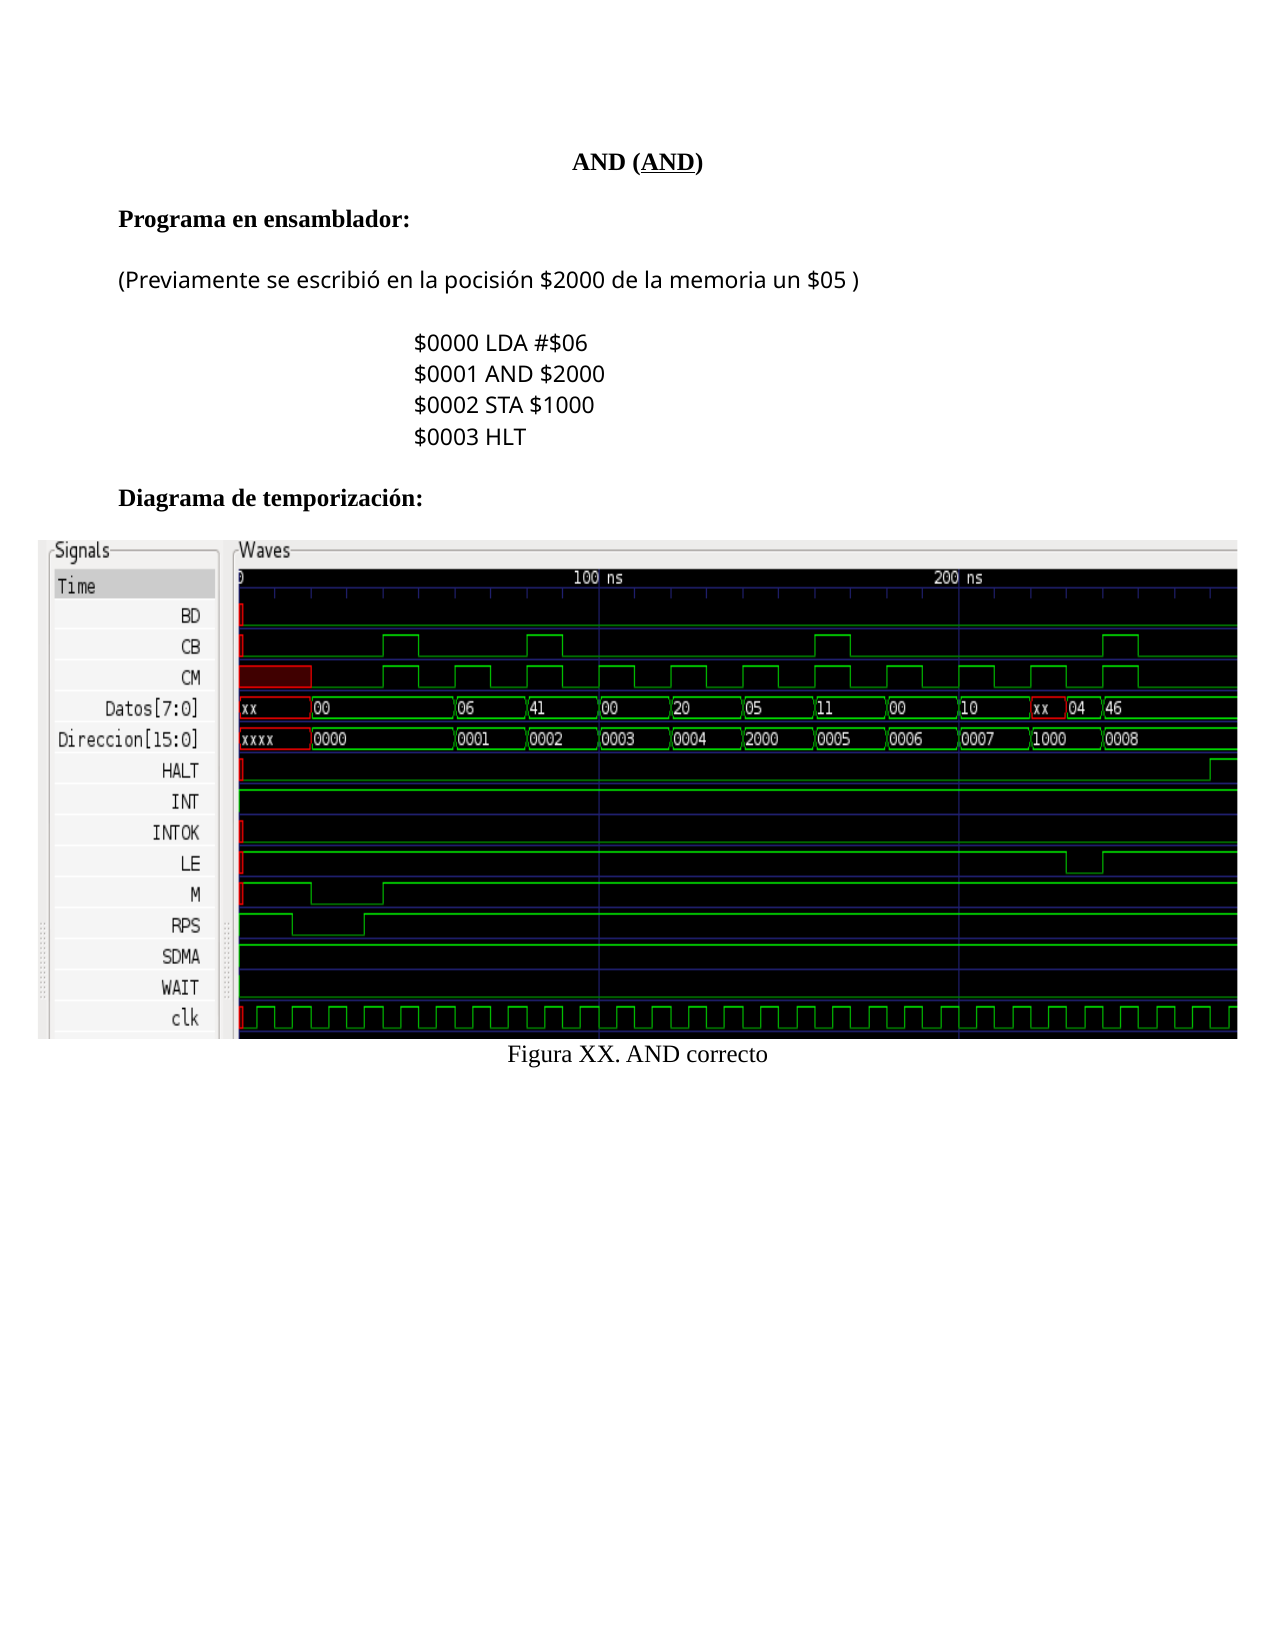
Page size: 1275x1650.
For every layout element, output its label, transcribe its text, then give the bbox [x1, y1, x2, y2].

text $0001 AND $2000 [118, 358, 1157, 389]
text $0003 HLT [118, 421, 1157, 452]
text Diagrama de temporización: [118, 483, 1157, 512]
text $0000 LDA #$06 [118, 327, 1157, 358]
text Programa en ensamblador: [118, 204, 1157, 233]
text Figura XX. AND correcto [118, 1039, 1157, 1067]
text AND (AND) [118, 147, 1157, 176]
text $0002 STA $1000 [118, 389, 1157, 421]
text (Previamente se escribió en la pocisión $2000 de la memoria un $05 ) [118, 264, 1157, 296]
picture [37, 540, 1238, 1039]
